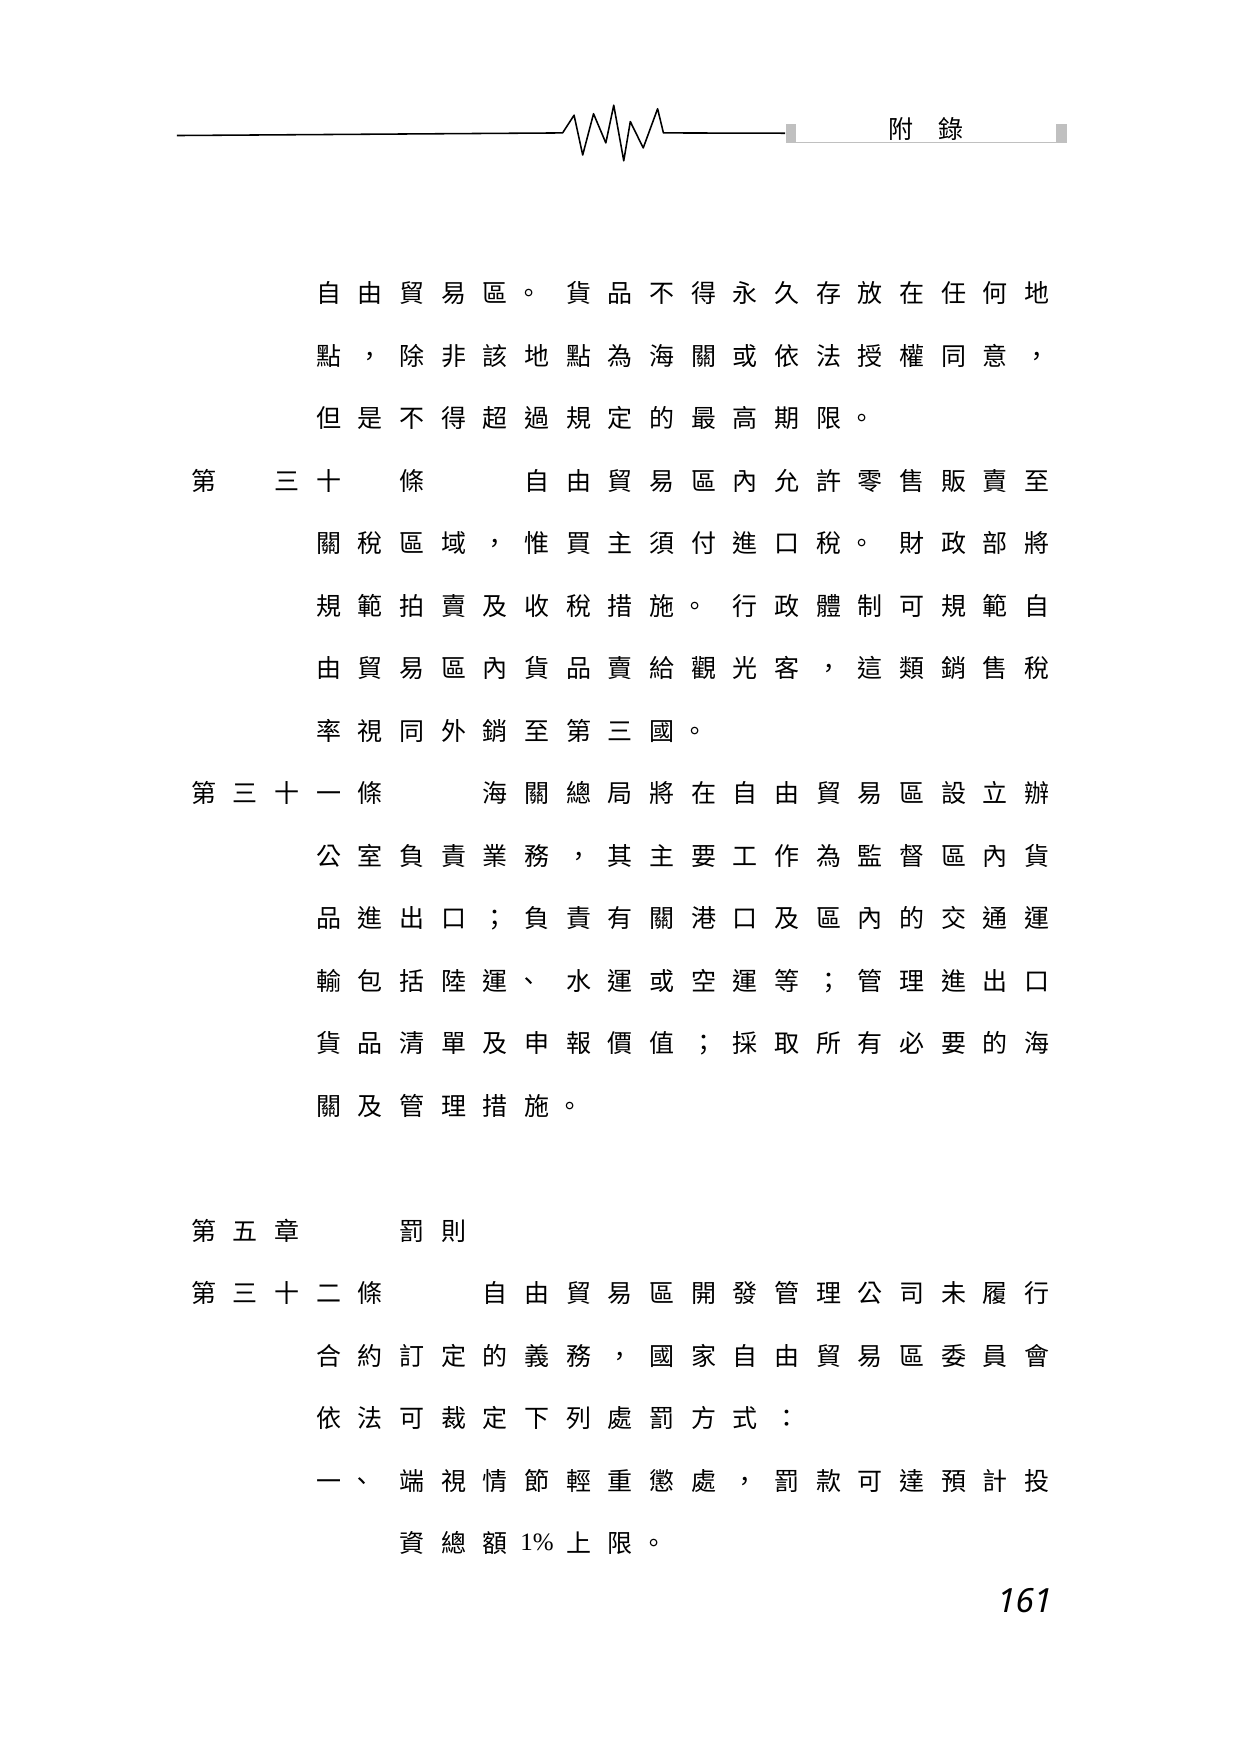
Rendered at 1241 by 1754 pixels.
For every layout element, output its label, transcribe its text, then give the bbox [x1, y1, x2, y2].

text 第三十一條 海關總局將在自由貿易區設立辦公室負責業務，其主要工作為監督區內貨品進出口；負責有關港口及區內的交通運輸包括陸運、水運或空運等；管理進出口貨品清單及申報價值；採取所有必要的海關及管理措施。 [183, 750, 1058, 1125]
text 第五章 罰則 [183, 1188, 1058, 1250]
text 自由貿易區。貨品不得永久存放在任何地點，除非該地點為海關或依法授權同意，但是不得超過規定的最高期限。 [183, 250, 1058, 438]
text 第 三十 條 自由貿易區內允許零售販賣至關稅區域，惟買主須付進口稅。財政部將規範拍賣及收稅措施。行政體制可規範自由貿易區內貨品賣給觀光客，這類銷售稅率視同外銷至第三國。 [183, 438, 1058, 750]
text 第三十二條 自由貿易區開發管理公司未履行合約訂定的義務，國家自由貿易區委員會依法可裁定下列處罰方式： [183, 1250, 1058, 1438]
text 一、端視情節輕重懲處，罰款可達預計投資總額1%上限。 [306, 1438, 1058, 1563]
